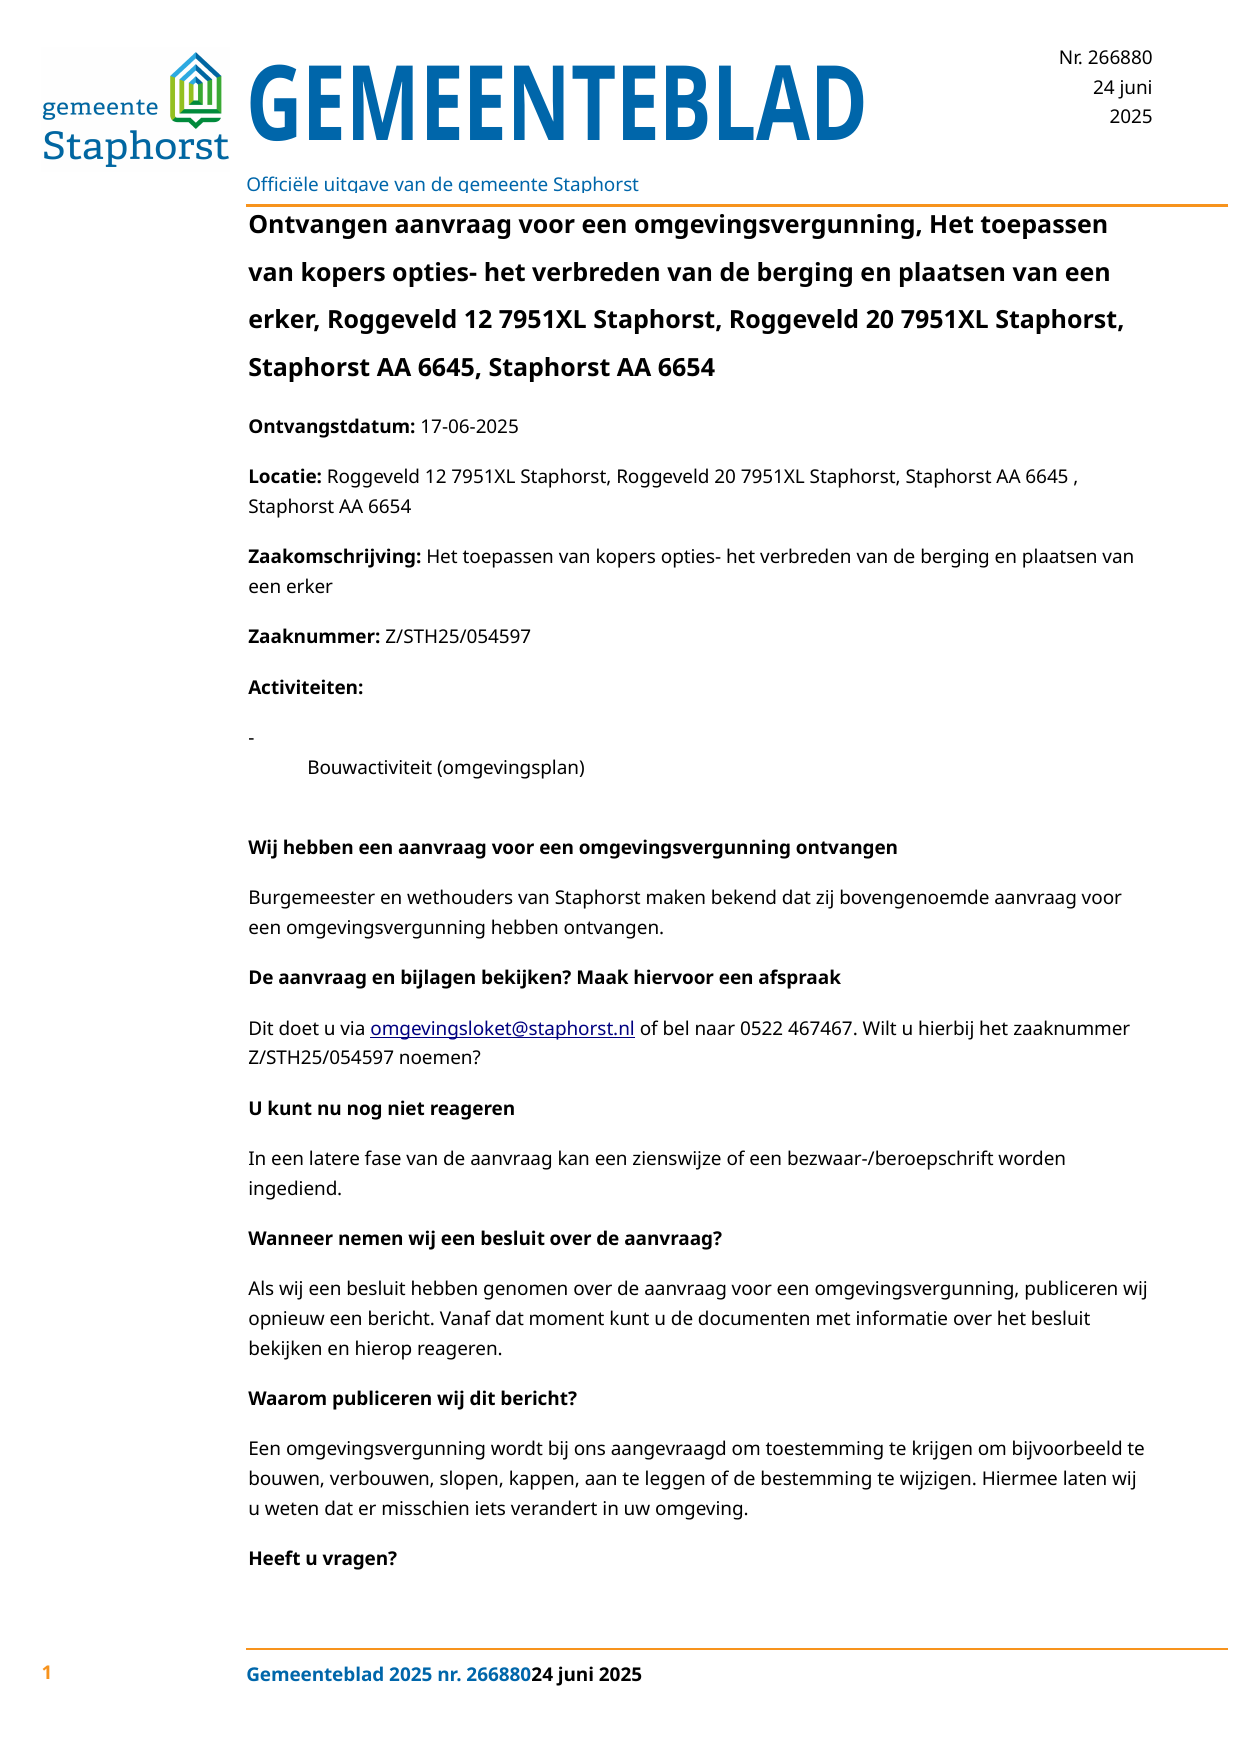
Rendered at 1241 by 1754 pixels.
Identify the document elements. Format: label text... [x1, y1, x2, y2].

text Als wij een besluit hebben genomen over de aanvraag voor een omgevingsvergunning, publiceren wij opnieuw een bericht. Vanaf dat moment kunt u de documenten met informatie over het besluit bekijken en hierop reageren. [248, 1276, 1152, 1361]
text Ontvangstdatum: 17-06-2025 [248, 413, 1152, 439]
text Burgemeester en wethouders van Staphorst maken bekend dat zij bovengenoemde aanvraag voor een omgevingsvergunning hebben ontvangen. [248, 884, 1152, 940]
text Zaaknummer: Z/STH25/054597 [248, 623, 1152, 649]
text Dit doet u via omgevingsloket@staphorst.nl of bel naar 0522 467467. Wilt u hierbij het zaaknummer Z/STH25/054597 noemen? [248, 1015, 1152, 1070]
text De aanvraag en bijlagen bekijken? Maak hiervoor een afspraak [248, 964, 1152, 990]
picture [41, 47, 231, 172]
text Locatie: Roggeveld 12 7951XL Staphorst, Roggeveld 20 7951XL Staphorst, Staphorst AA 6645 , Staphorst AA 6654 [248, 463, 1152, 519]
text Een omgevingsvergunning wordt bij ons aangevraagd om toestemming te krijgen om bijvoorbeeld te bouwen, verbouwen, slopen, kappen, aan te leggen of de bestemming te wijzigen. Hiermee laten wij u weten dat er misschien iets verandert in uw omgeving. [248, 1436, 1152, 1521]
text Waarom publiceren wij dit bericht? [248, 1385, 1152, 1411]
text In een latere fase van de aanvraag kan een zienswijze of een bezwaar-/beroepschrift worden ingediend. [248, 1145, 1152, 1201]
text Wanneer nemen wij een besluit over de aanvraag? [248, 1225, 1152, 1251]
text Activiteiten: [248, 674, 1152, 700]
text Zaakomschrijving: Het toepassen van kopers opties- het verbreden van de berging en plaatsen van een erker [248, 543, 1152, 599]
text Wij hebben een aanvraag voor een omgevingsvergunning ontvangen [248, 834, 1152, 860]
list Bouwactiviteit (omgevingsplan) [248, 754, 1152, 780]
text Heeft u vragen? [248, 1545, 1152, 1571]
text Ontvangen aanvraag voor een omgevingsvergunning, Het toepassen van kopers opties- het verbreden van de berging en plaatsen van een erker, Roggeveld 12 7951XL Staphorst, Roggeveld 20 7951XL Staphorst, Staphorst AA 6645, Staphorst AA 6654 [248, 207, 1152, 384]
text U kunt nu nog niet reageren [248, 1095, 1152, 1121]
